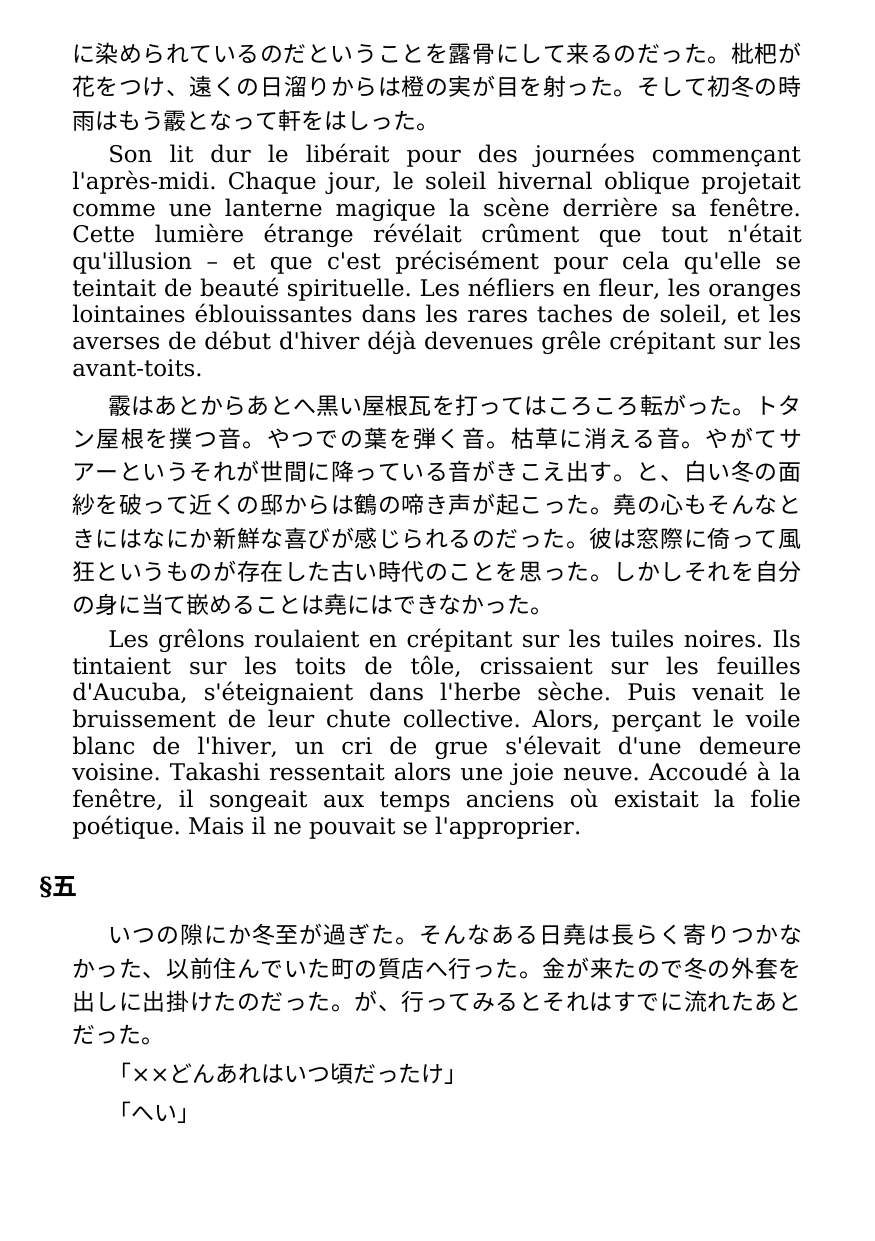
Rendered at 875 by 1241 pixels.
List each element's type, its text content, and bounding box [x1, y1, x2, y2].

text 「へい」 [72, 1095, 802, 1128]
text Son lit dur le libérait pour des journées commençant l'après-midi. Chaque jour, le soleil hivernal oblique projetait comme une lanterne magique la scène derrière sa fenêtre. Cette lumière étrange révélait crûment que tout n'était qu'illusion – et que c'est précisément pour cela qu'elle se teintait de beauté spirituelle. Les néfliers en fleur, les oranges lointaines éblouissantes dans les rares taches de soleil, et les averses de début d'hiver déjà devenues grêle crépitant sur les avant-toits. [72, 142, 802, 382]
subtitle §五 [36, 863, 838, 905]
text 「××どんあれはいつ頃だったけ」 [72, 1056, 802, 1089]
text 霰はあとからあとへ黒い屋根瓦を打ってはころころ転がった。トタン屋根を撲つ音。やつでの葉を弾く音。枯草に消える音。やがてサアーというそれが世間に降っている音がきこえ出す。と、白い冬の面紗を破って近くの邸からは鶴の啼き声が起こった。堯の心もそんなときにはなにか新鮮な喜びが感じられるのだった。彼は窓際に倚って風狂というものが存在した古い時代のことを思った。しかしそれを自分の身に当て嵌めることは堯にはできなかった。 [72, 388, 802, 620]
text いつの隙にか冬至が過ぎた。そんなある日堯は長らく寄りつかなかった、以前住んでいた町の質店へ行った。金が来たので冬の外套を出しに出掛けたのだった。が、行ってみるとそれはすでに流れたあとだった。 [72, 917, 802, 1050]
text Les grêlons roulaient en crépitant sur les tuiles noires. Ils tintaient sur les toits de tôle, crissaient sur les feuilles d'Aucuba, s'éteignaient dans l'herbe sèche. Puis venait le bruissement de leur chute collective. Alors, perçant le voile blanc de l'hiver, un cri de grue s'élevait d'une demeure voisine. Takashi ressentait alors une joie neuve. Accoudé à la fenêtre, il songeait aux temps anciens où existait la folie poétique. Mais il ne pouvait se l'approprier. [72, 626, 802, 839]
text に染められているのだということを露骨にして来るのだった。枇杷が花をつけ、遠くの日溜りからは橙の実が目を射った。そして初冬の時雨はもう霰となって軒をはしった。 [72, 36, 802, 136]
